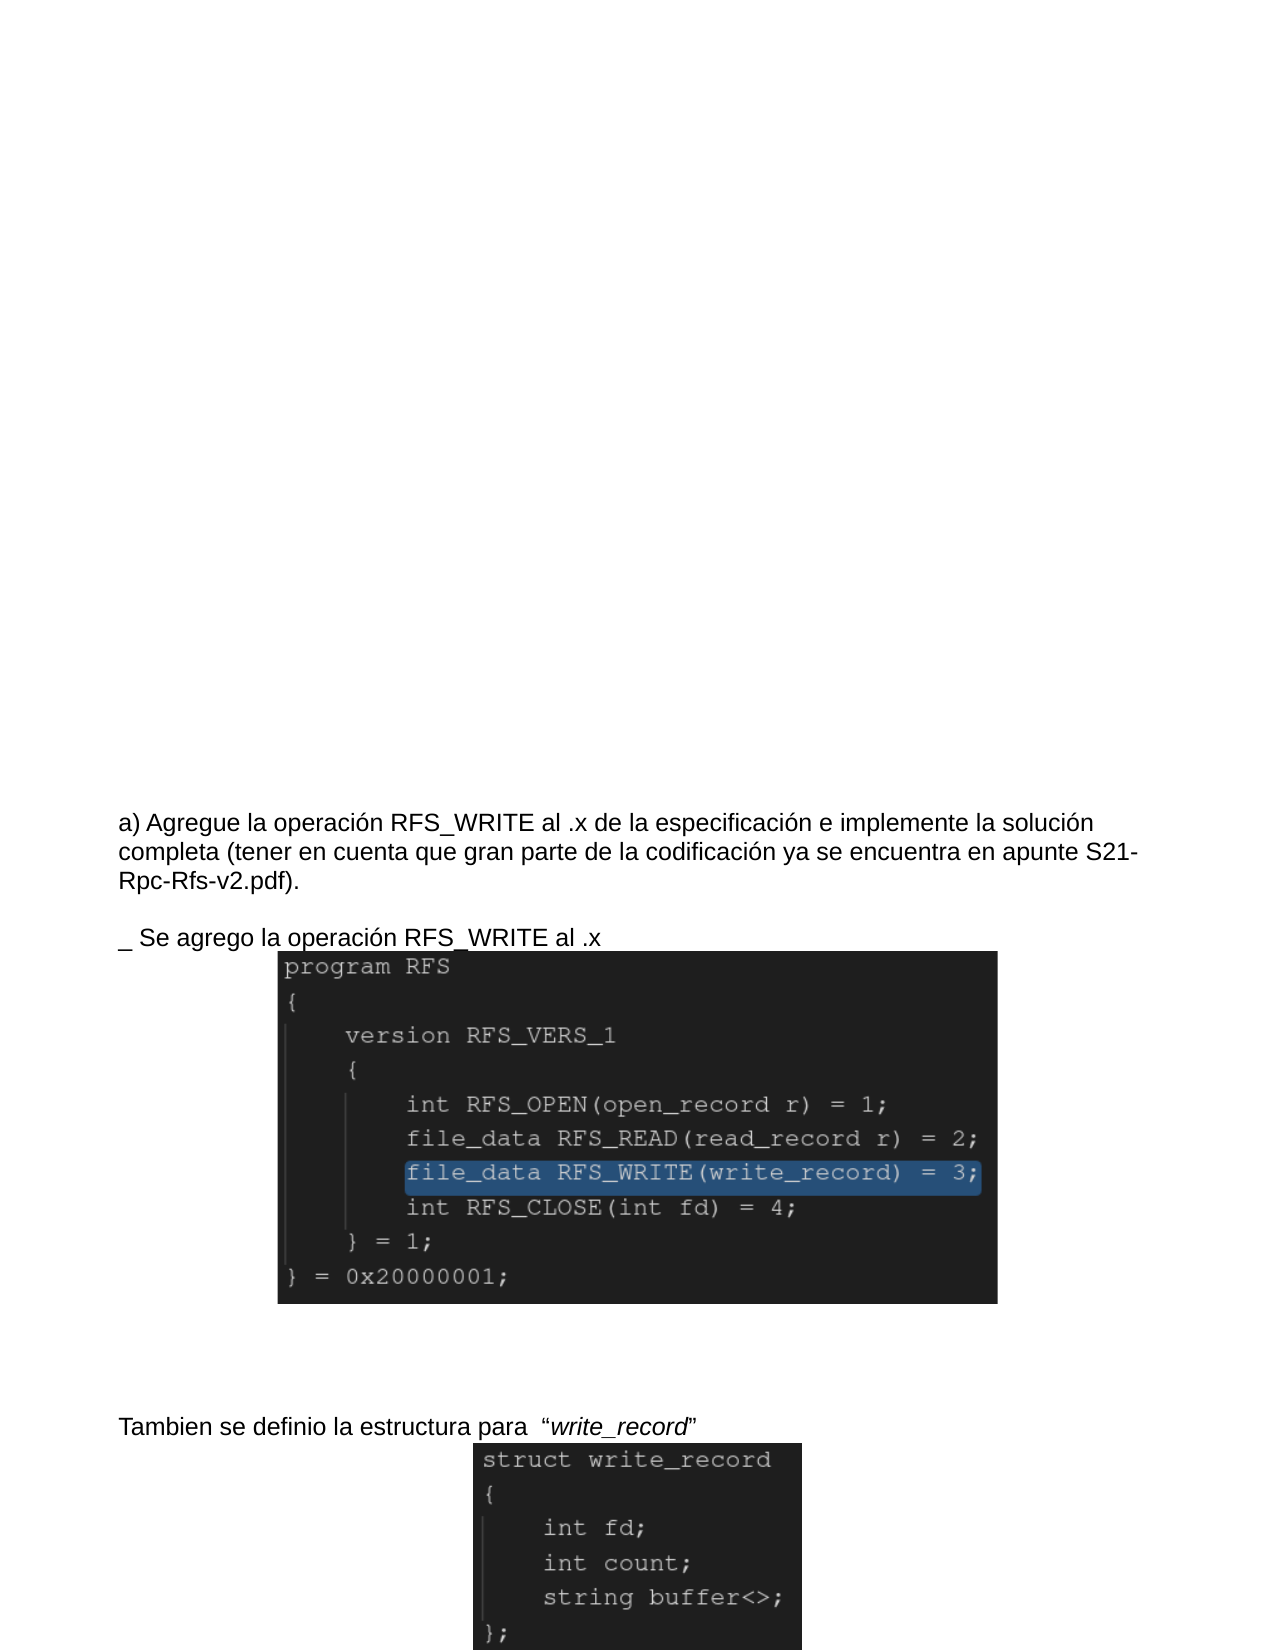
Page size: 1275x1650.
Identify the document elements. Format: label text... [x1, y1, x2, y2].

text _ Se agrego la operación RFS_WRITE al .x [118, 923, 1157, 952]
text Tambien se definio la estructura para “write_record” [118, 1412, 1157, 1441]
picture [277, 951, 998, 1304]
text a) Agregue la operación RFS_WRITE al .x de la especificación e implemente la solución completa (tener en cuenta que gran parte de la codificación ya se encuentra en apunte S21-Rpc-Rfs-v2.pdf). [118, 808, 1157, 894]
picture [473, 1443, 802, 1650]
